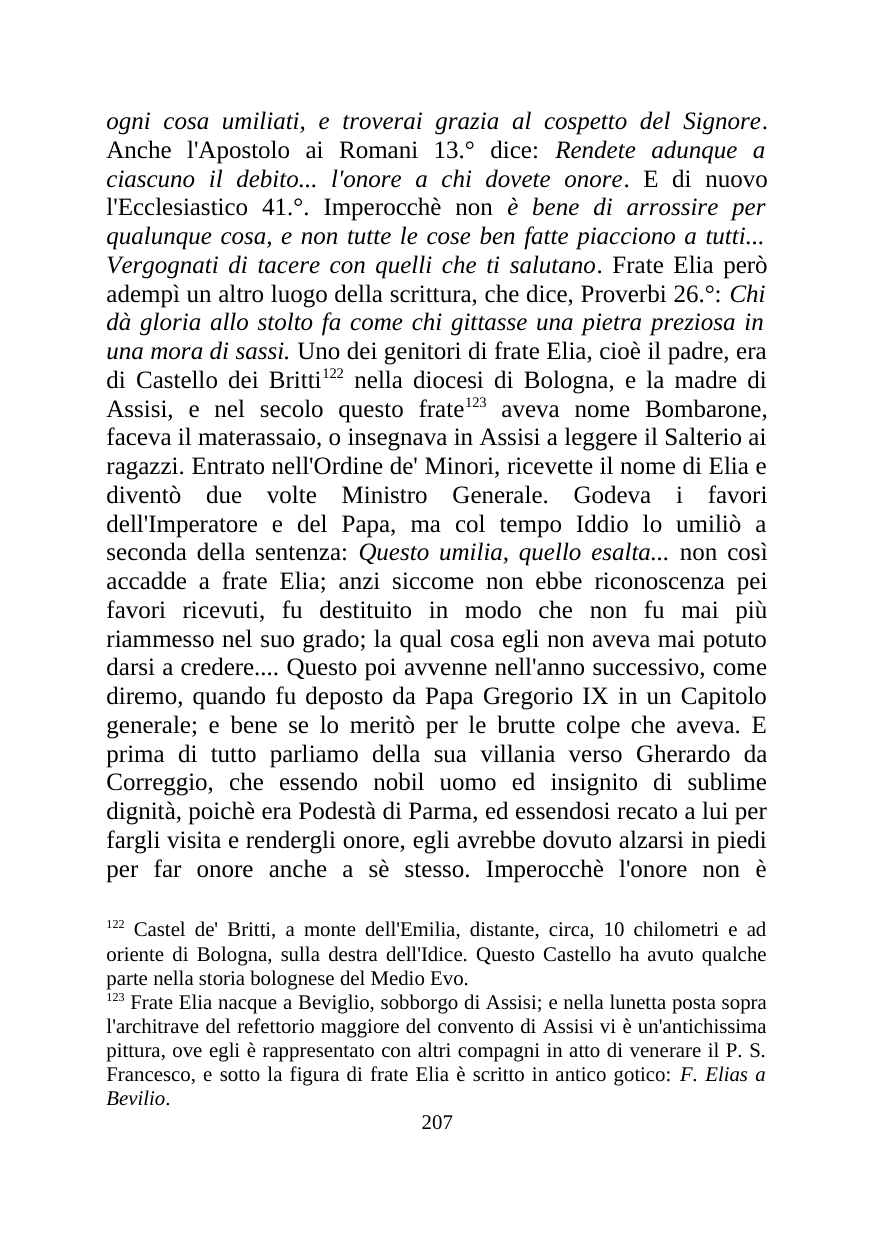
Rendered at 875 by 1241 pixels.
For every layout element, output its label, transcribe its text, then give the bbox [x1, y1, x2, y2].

text Castel de' Britti, a monte dell'Emilia, distante, circa, 10 chilometri e ad oriente di Bologna, sulla destra dell'Idice. Questo Castello ha avuto qualche parte nella storia bolognese del Medio Evo. [106, 917, 768, 989]
text ogni cosa umiliati, e troverai grazia al cospetto del Signore. Anche l'Apostolo ai Romani 13.° dice: Rendete adunque a ciascuno il debito... l'onore a chi dovete onore. E di nuovo l'Ecclesiastico 41.°. Imperocchè non è bene di arrossire per qualunque cosa, e non tutte le cose ben fatte piacciono a tutti... Vergognati di tacere con quelli che ti salutano. Frate Elia però adempì un altro luogo della scrittura, che dice, Proverbi 26.°: Chi dà gloria allo stolto fa come chi gittasse una pietra preziosa in una mora di sassi. Uno dei genitori di frate Elia, cioè il padre, era di Castello dei Britti nella diocesi di Bologna, e la madre di Assisi, e nel secolo questo frate aveva nome Bombarone, faceva il materassaio, o insegnava in Assisi a leggere il Salterio ai ragazzi. Entrato nell'Ordine de' Minori, ricevette il nome di Elia e diventò due volte Ministro Generale. Godeva i favori dell'Imperatore e del Papa, ma col tempo Iddio lo umiliò a seconda della sentenza: Questo umilia, quello esalta... non così accadde a frate Elia; anzi siccome non ebbe riconoscenza pei favori ricevuti, fu destituito in modo che non fu mai più riammesso nel suo grado; la qual cosa egli non aveva mai potuto darsi a credere.... Questo poi avvenne nell'anno successivo, come diremo, quando fu deposto da Papa Gregorio IX in un Capitolo generale; e bene se lo meritò per le brutte colpe che aveva. E prima di tutto parliamo della sua villania verso Gherardo da Correggio, che essendo nobil uomo ed insignito di sublime dignità, poichè era Podestà di Parma, ed essendosi recato a lui per fargli visita e rendergli onore, egli avrebbe dovuto alzarsi in piedi per far onore anche a sè stesso. Imperocchè l'onore non è [106, 106, 768, 882]
text Frate Elia nacque a Beviglio, sobborgo di Assisi; e nella lunetta posta sopra l'architrave del refettorio maggiore del convento di Assisi vi è un'antichissima pittura, ove egli è rappresentato con altri compagni in atto di venerare il P. S. Francesco, e sotto la figura di frate Elia è scritto in antico gotico: F. Elias a Bevilio. [106, 989, 768, 1110]
